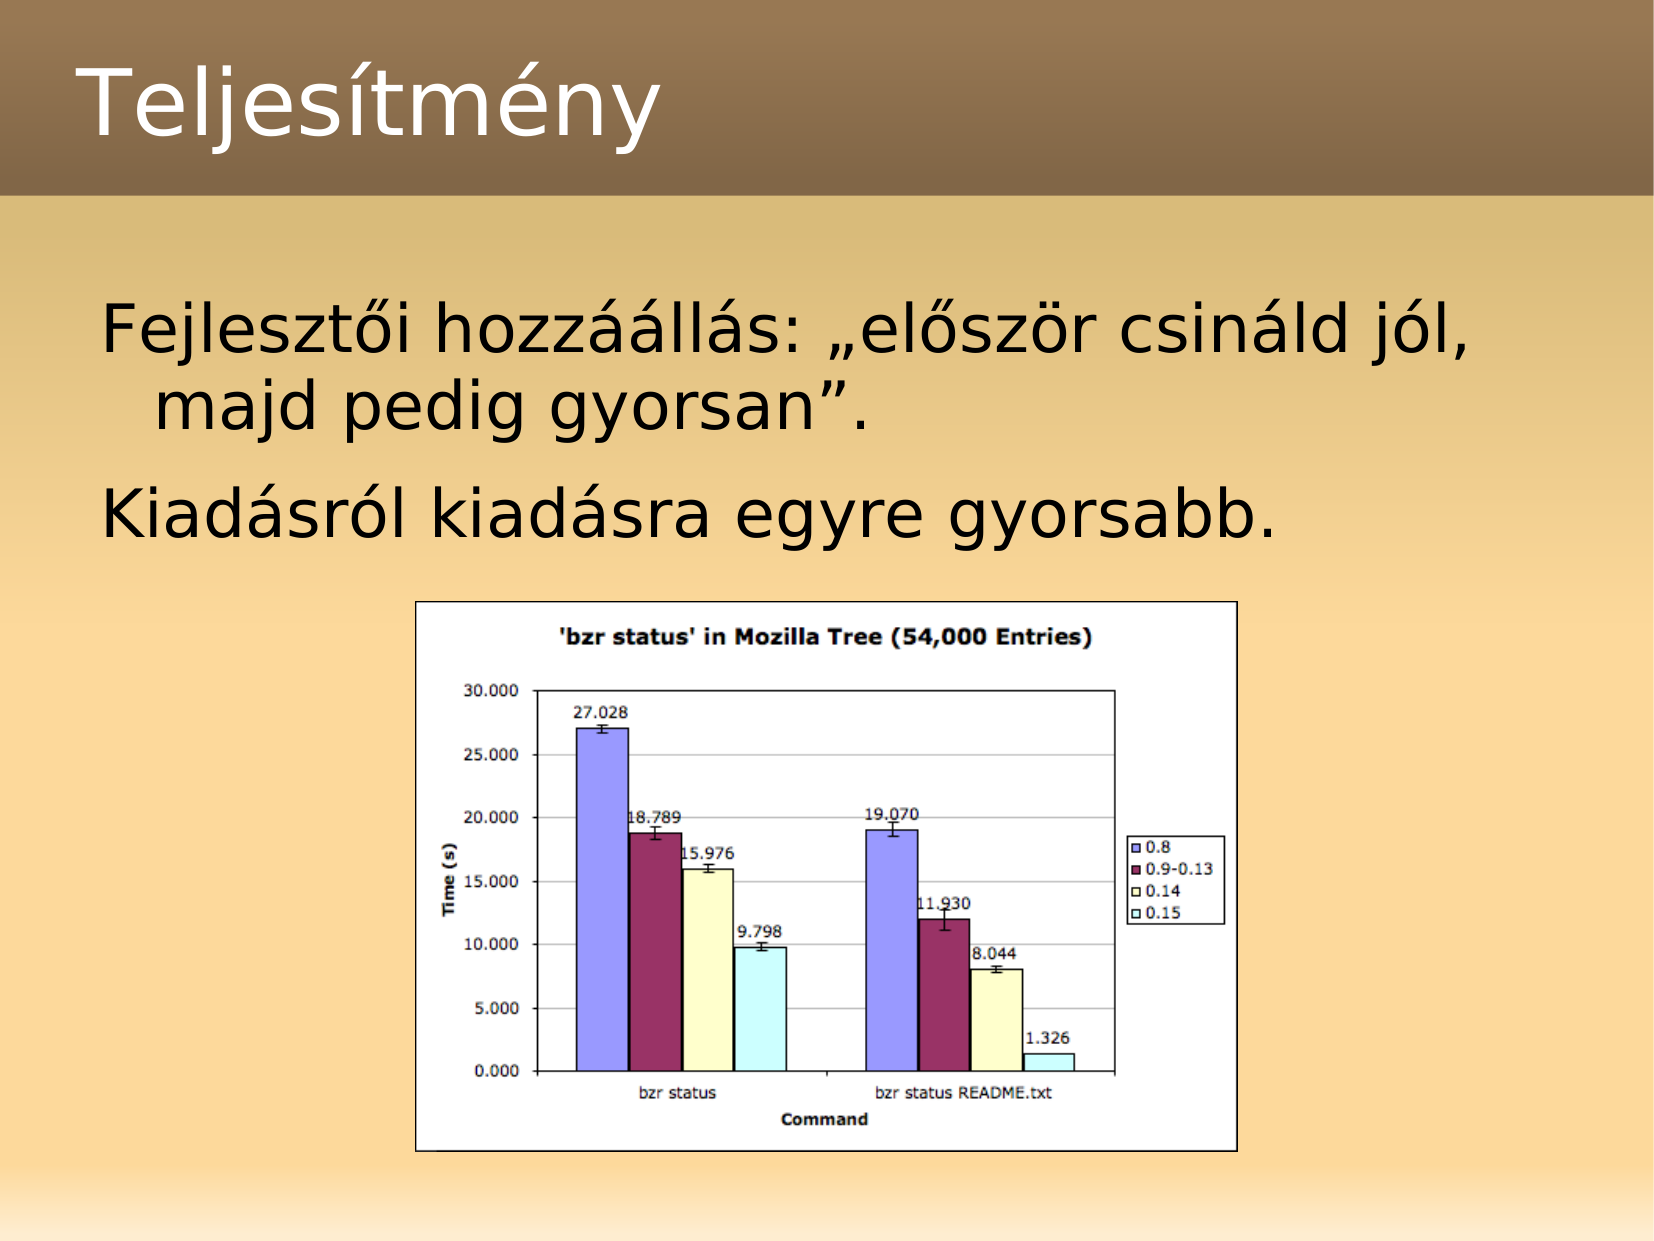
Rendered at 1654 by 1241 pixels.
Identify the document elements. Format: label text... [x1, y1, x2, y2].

picture [0, 0, 1654, 1241]
list Fejlesztői hozzáállás: „először csináld jól, majd pedig gyorsan”. Kiadásról kiadásra egyre gyorsabb. [82, 290, 1571, 1094]
title Teljesítmény [76, 7, 1565, 200]
